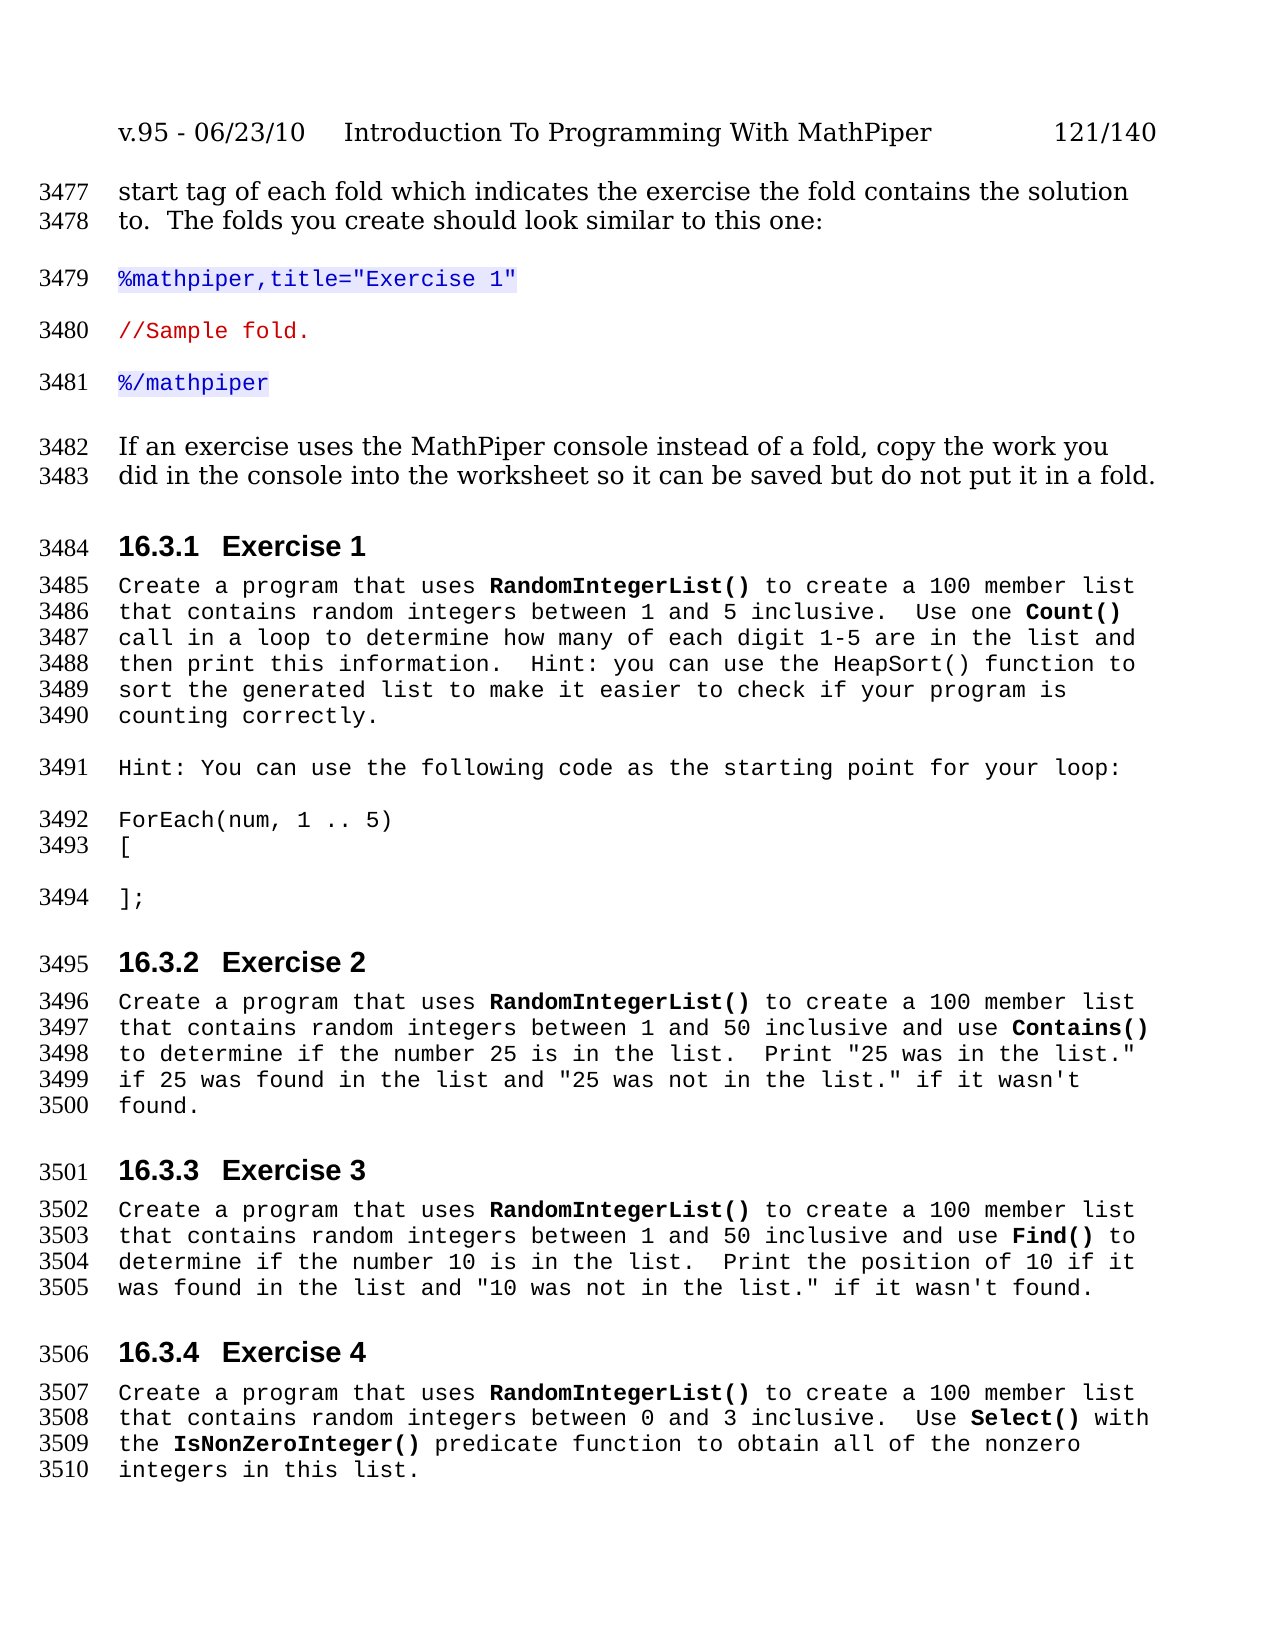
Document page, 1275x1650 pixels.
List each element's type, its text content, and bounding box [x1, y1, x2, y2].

text Create a program that uses RandomIntegerList() to create a 100 member list that contains random integers between 1 and 50 inclusive and use Contains() to determine if the number 25 is in the list. Print "25 was in the list." if 25 was found in the list and "25 was not in the list." if it wasn't found. [118, 990, 1157, 1120]
text Create a program that uses RandomIntegerList() to create a 100 member list that contains random integers between 0 and 3 inclusive. Use Select() with the IsNonZeroInteger() predicate function to obtain all of the nonzero integers in this list. [118, 1381, 1157, 1484]
text start tag of each fold which indicates the exercise the fold contains the solution to. The folds you create should look similar to this one: [118, 177, 1157, 235]
text %/mathpiper [118, 371, 1157, 397]
subtitle Exercise 3 [118, 1153, 1157, 1187]
text ]; [118, 886, 1157, 912]
subtitle Exercise 2 [118, 945, 1157, 978]
text If an exercise uses the MathPiper console instead of a fold, copy the work you did in the console into the worksheet so it can be saved but do not put it in a fold. [118, 432, 1157, 490]
text ForEach(num, 1 .. 5) [118, 808, 1157, 834]
subtitle Exercise 4 [118, 1335, 1157, 1369]
text //Sample fold. [118, 319, 1157, 345]
text Create a program that uses RandomIntegerList() to create a 100 member list that contains random integers between 1 and 5 inclusive. Use one Count() call in a loop to determine how many of each digit 1-5 are in the list and then print this information. Hint: you can use the HeapSort() function to sort the generated list to make it easier to check if your program is counting correctly. [118, 574, 1157, 730]
text Hint: You can use the following code as the starting point for your loop: [118, 756, 1157, 782]
text [ [118, 834, 1157, 860]
subtitle Exercise 1 [118, 529, 1157, 563]
text %mathpiper,title="Exercise 1" [118, 267, 1157, 293]
text Create a program that uses RandomIntegerList() to create a 100 member list that contains random integers between 1 and 50 inclusive and use Find() to determine if the number 10 is in the list. Print the position of 10 if it was found in the list and "10 was not in the list." if it wasn't found. [118, 1198, 1157, 1302]
